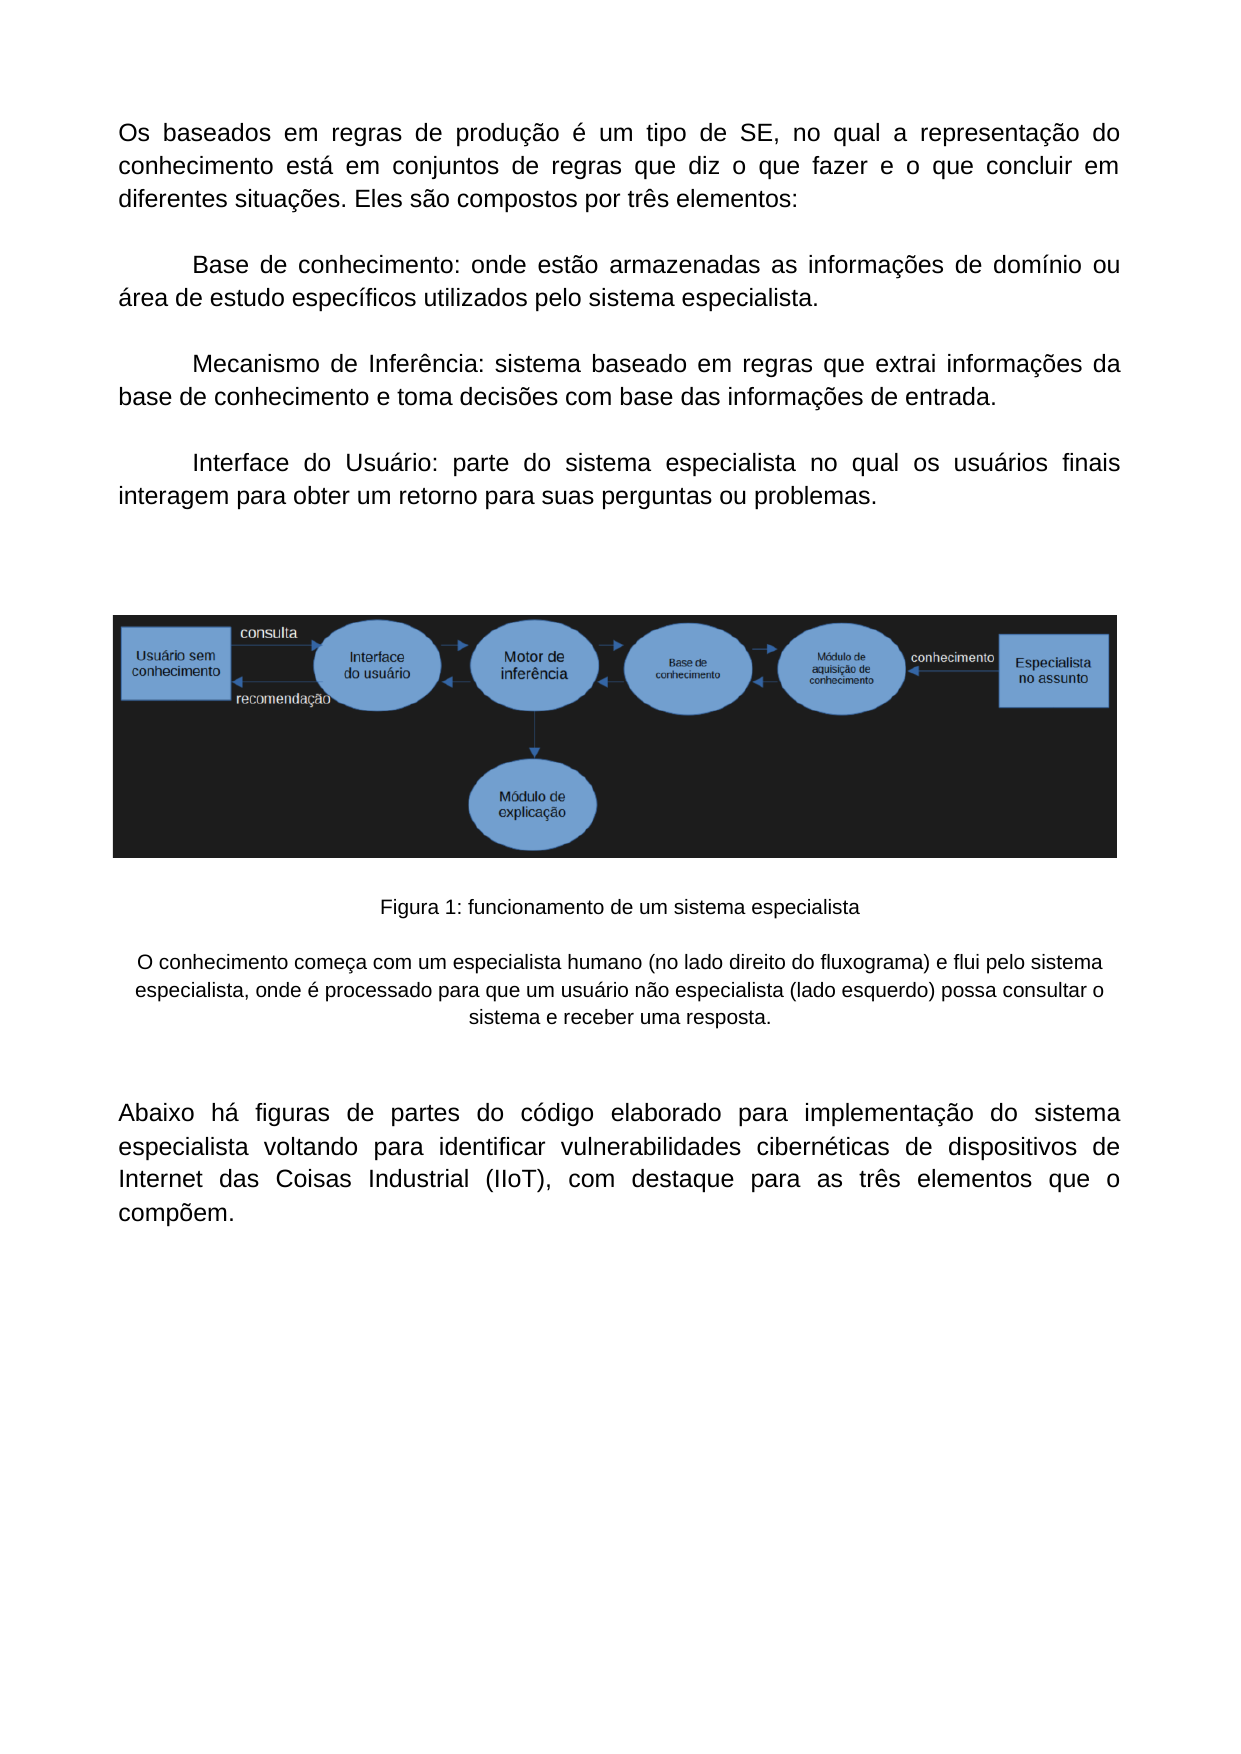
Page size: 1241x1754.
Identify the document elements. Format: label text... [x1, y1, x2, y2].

text Mecanismo de Inferência: sistema baseado em regras que extrai informações da base de conhecimento e toma decisões com base das informações de entrada. [118, 349, 1122, 411]
text Base de conhecimento: onde estão armazenadas as informações de domínio ou área de estudo específicos utilizados pelo sistema especialista. [118, 250, 1122, 312]
text O conhecimento começa com um especialista humano (no lado direito do fluxograma) e flui pelo sistema especialista, onde é processado para que um usuário não especialista (lado esquerdo) possa consultar o sistema e receber uma resposta. [118, 950, 1122, 1029]
text Abaixo há figuras de partes do código elaborado para implementação do sistema especialista voltando para identificar vulnerabilidades cibernéticas de dispositivos de Internet das Coisas Industrial (IIoT), com destaque para as três elementos que o compõem. [118, 1098, 1122, 1226]
picture [112, 615, 1117, 858]
text Figura 1: funcionamento de um sistema especialista [118, 895, 1122, 919]
text Interface do Usuário: parte do sistema especialista no qual os usuários finais interagem para obter um retorno para suas perguntas ou problemas. [118, 448, 1122, 510]
text Os baseados em regras de produção é um tipo de SE, no qual a representação do conhecimento está em conjuntos de regras que diz o que fazer e o que concluir em diferentes situações. Eles são compostos por três elementos: [118, 118, 1122, 213]
